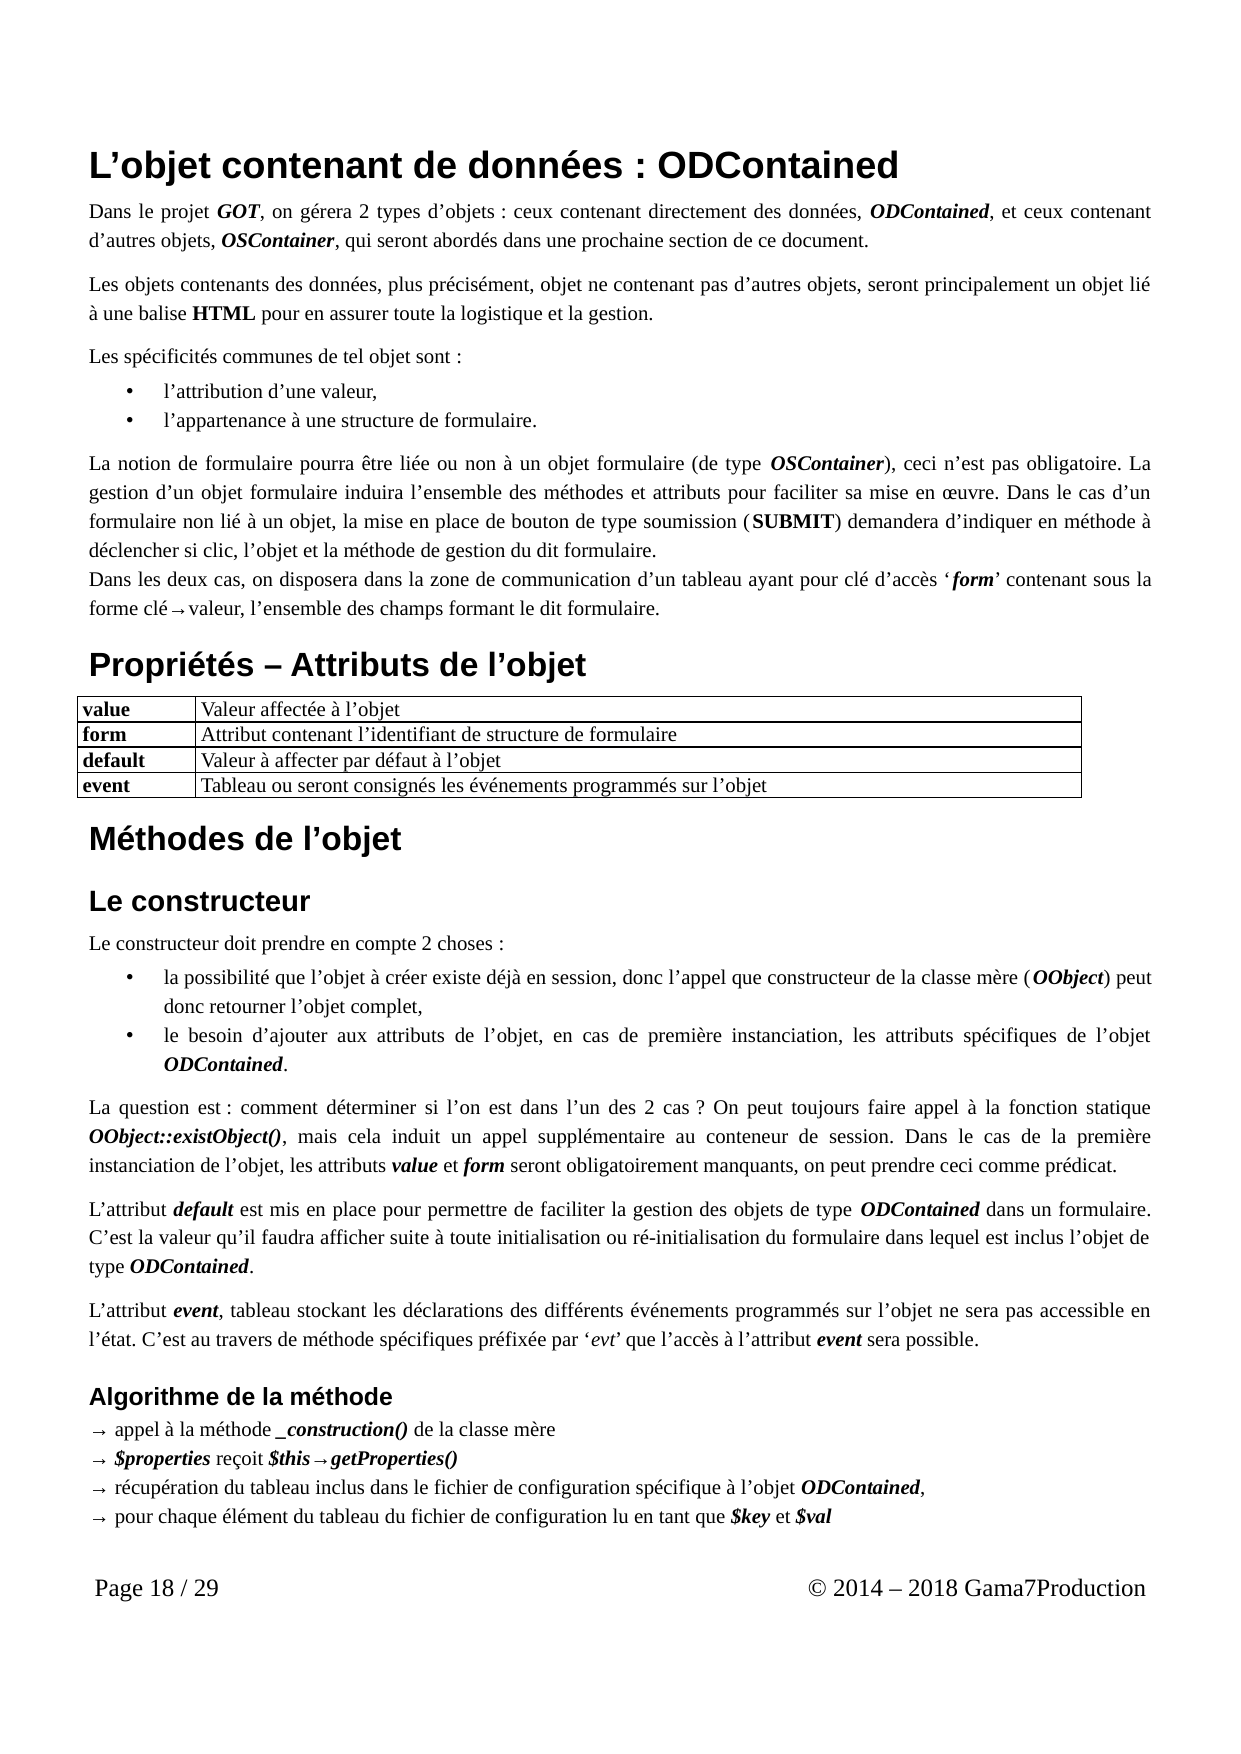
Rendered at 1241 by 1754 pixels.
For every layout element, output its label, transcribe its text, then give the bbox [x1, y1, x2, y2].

text Les objets contenants des données, plus précisément, objet ne contenant pas d’autres objets, seront principalement un objet lié à une balise HTML pour en assurer toute la logistique et la gestion. [88, 272, 1152, 324]
table_cell Tableau ou seront consignés les événements programmés sur l’objet [196, 773, 1081, 797]
text → $properties reçoit $this→getProperties() [88, 1446, 1152, 1470]
subtitle Méthodes de l’objet [88, 818, 1152, 857]
list l’appartenance à une structure de formulaire. [126, 407, 1152, 432]
table_cell Valeur à affecter par défaut à l’objet [196, 748, 1081, 772]
subtitle Propriétés – Attributs de l’objet [88, 645, 1152, 684]
list l’attribution d’une valeur, [126, 379, 1152, 403]
text Les spécificités communes de tel objet sont : [88, 344, 1152, 368]
text La question est : comment déterminer si l’on est dans l’un des 2 cas ? On peut toujours faire appel à la fonction statique OObject::existObject(), mais cela induit un appel supplémentaire au conteneur de session. Dans le cas de la première instanciation de l’objet, les attributs value et form seront obligatoirement manquants, on peut prendre ceci comme prédicat. [88, 1095, 1152, 1177]
subtitle Algorithme de la méthode [88, 1382, 1152, 1411]
table_header value [78, 697, 195, 721]
subtitle L’objet contenant de données : ODContained [88, 143, 1152, 187]
table_cell event [78, 773, 195, 797]
text La notion de formulaire pourra être liée ou non à un objet formulaire (de type OSContainer), ceci n’est pas obligatoire. La gestion d’un objet formulaire induira l’ensemble des méthodes et attributs pour faciliter sa mise en œuvre. Dans le cas d’un formulaire non lié à un objet, la mise en place de bouton de type soumission (SUBMIT) demandera d’indiquer en méthode à déclencher si clic, l’objet et la méthode de gestion du dit formulaire. [88, 451, 1152, 562]
text L’attribut event, tableau stockant les déclarations des différents événements programmés sur l’objet ne sera pas accessible en l’état. C’est au travers de méthode spécifiques préfixée par ‘evt’ que l’accès à l’attribut event sera possible. [88, 1298, 1152, 1351]
text → récupération du tableau inclus dans le fichier de configuration spécifique à l’objet ODContained, [88, 1475, 1152, 1499]
text → appel à la méthode _construction() de la classe mère [88, 1417, 1152, 1441]
text Dans les deux cas, on disposera dans la zone de communication d’un tableau ayant pour clé d’accès ‘form’ contenant sous la forme clé→valeur, l’ensemble des champs formant le dit formulaire. [88, 567, 1152, 619]
table_cell default [78, 748, 195, 772]
text Dans le projet GOT, on gérera 2 types d’objets : ceux contenant directement des données, ODContained, et ceux contenant d’autres objets, OSContainer, qui seront abordés dans une prochaine section de ce document. [88, 199, 1152, 252]
table_cell form [78, 723, 195, 746]
text L’attribut default est mis en place pour permettre de faciliter la gestion des objets de type ODContained dans un formulaire. C’est la valeur qu’il faudra afficher suite à toute initialisation ou ré-initialisation du formulaire dans lequel est inclus l’objet de type ODContained. [88, 1196, 1152, 1278]
text → pour chaque élément du tableau du fichier de configuration lu en tant que $key et $val [88, 1504, 1152, 1528]
table_cell Attribut contenant l’identifiant de structure de formulaire [196, 723, 1081, 746]
list le besoin d’ajouter aux attributs de l’objet, en cas de première instanciation, les attributs spécifiques de l’objet ODContained. [126, 1023, 1152, 1076]
subtitle Le constructeur [88, 884, 1152, 918]
table_header Valeur affectée à l’objet [196, 697, 1081, 721]
text Le constructeur doit prendre en compte 2 choses : [88, 931, 1152, 954]
list la possibilité que l’objet à créer existe déjà en session, donc l’appel que constructeur de la classe mère (OObject) peut donc retourner l’objet complet, [126, 965, 1152, 1018]
